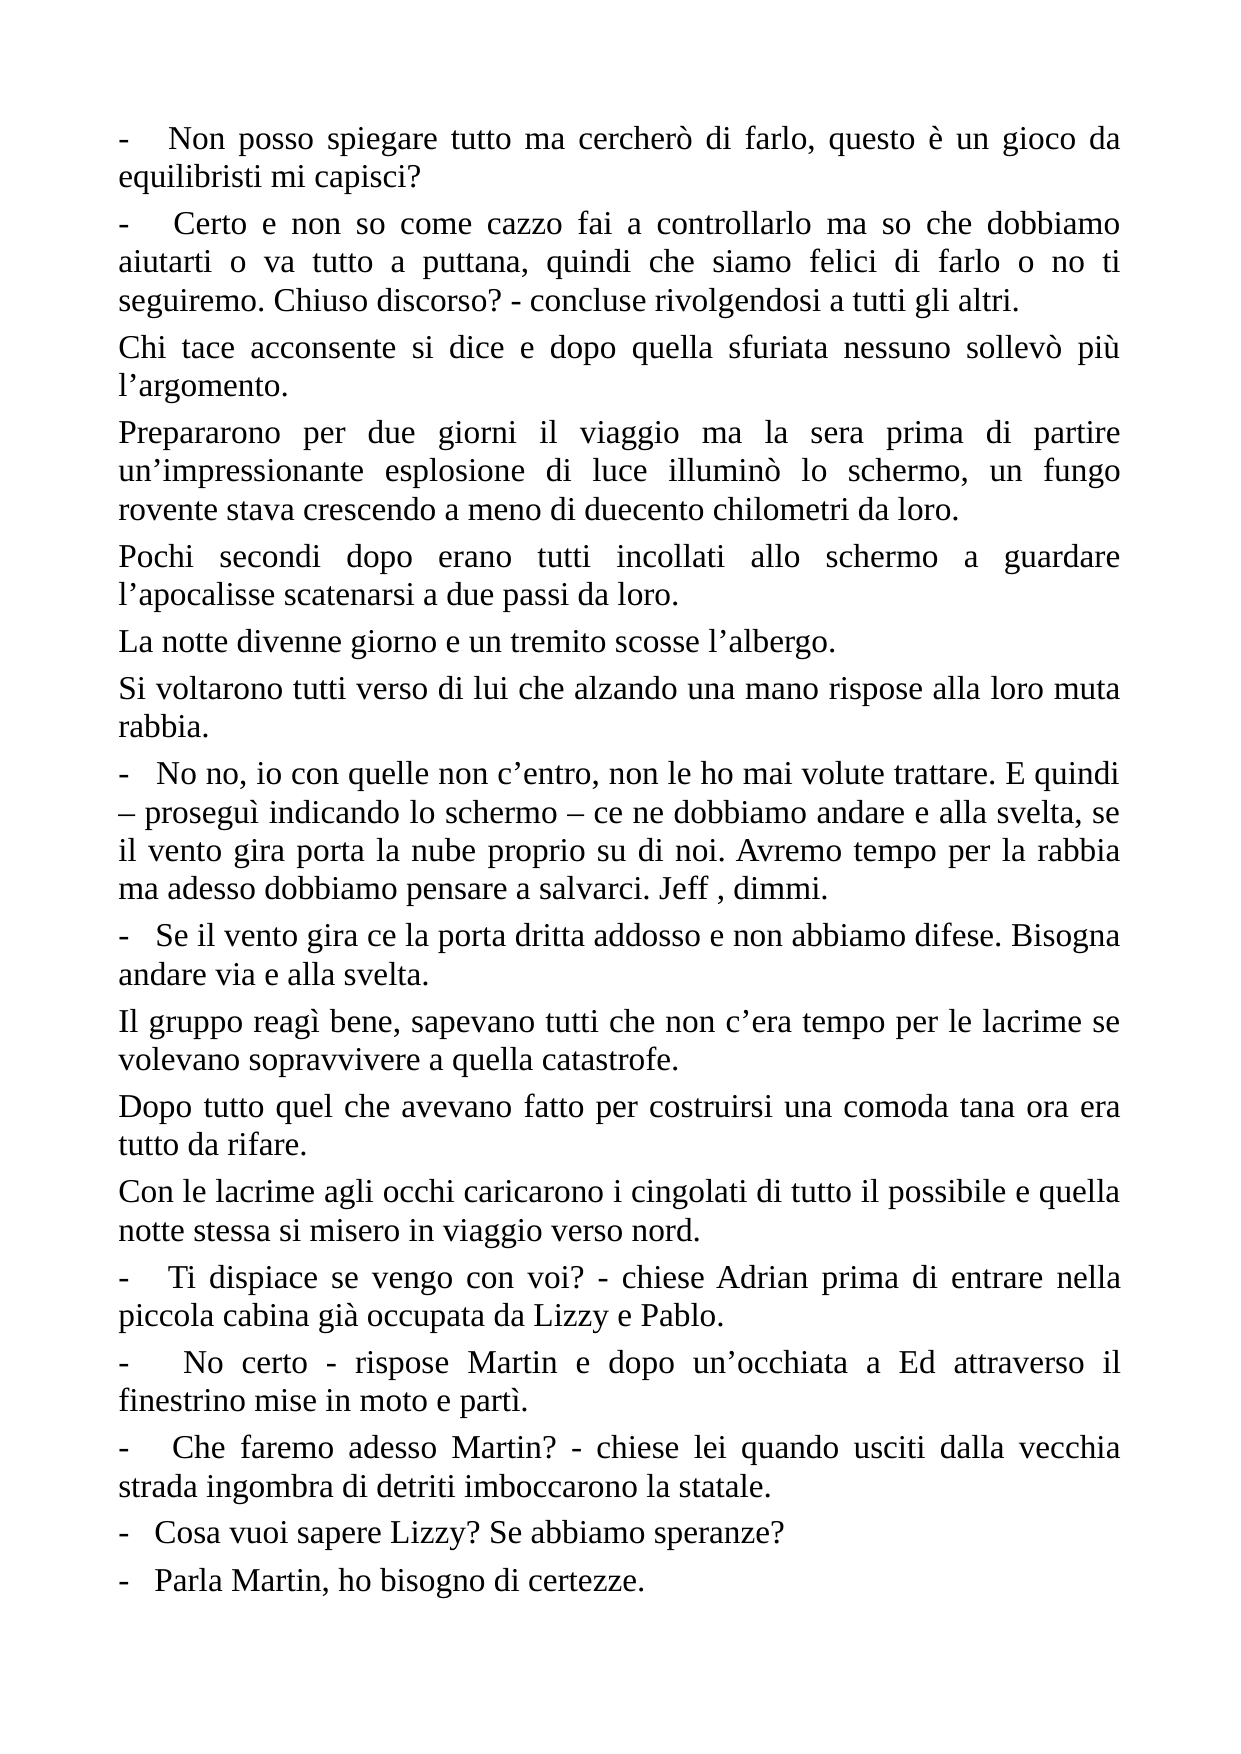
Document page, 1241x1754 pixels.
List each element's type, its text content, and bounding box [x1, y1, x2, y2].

text - Che faremo adesso Martin? - chiese lei quando usciti dalla vecchia strada ingombra di detriti imboccarono la statale. [118, 1427, 1122, 1504]
text La notte divenne giorno e un tremito scosse l’albergo. [118, 621, 1122, 660]
text - Non posso spiegare tutto ma cercherò di farlo, questo è un gioco da equilibristi mi capisci? [118, 118, 1122, 195]
text - No no, io con quelle non c’entro, non le ho mai volute trattare. E quindi – proseguì indicando lo schermo – ce ne dobbiamo andare e alla svelta, se il vento gira porta la nube proprio su di noi. Avremo tempo per la rabbia ma adesso dobbiamo pensare a salvarci. Jeff , dimmi. [118, 754, 1122, 907]
text - No certo - rispose Martin e dopo un’occhiata a Ed attraverso il finestrino mise in moto e partì. [118, 1342, 1122, 1419]
text - Certo e non so come cazzo fai a controllarlo ma so che dobbiamo aiutarti o va tutto a puttana, quindi che siamo felici di farlo o no ti seguiremo. Chiuso discorso? - concluse rivolgendosi a tutti gli altri. [118, 203, 1122, 318]
text - Ti dispiace se vengo con voi? - chiese Adrian prima di entrare nella piccola cabina già occupata da Lizzy e Pablo. [118, 1257, 1122, 1333]
text Pochi secondi dopo erano tutti incollati allo schermo a guardare l’apocalisse scatenarsi a due passi da loro. [118, 536, 1122, 613]
text - Parla Martin, ho bisogno di certezze. [118, 1560, 1122, 1598]
text Dopo tutto quel che avevano fatto per costruirsi una comoda tana ora era tutto da rifare. [118, 1086, 1122, 1163]
text Chi tace acconsente si dice e dopo quella sfuriata nessuno sollevò più l’argomento. [118, 327, 1122, 404]
text Con le lacrime agli occhi caricarono i cingolati di tutto il possibile e quella notte stessa si misero in viaggio verso nord. [118, 1172, 1122, 1248]
text - Cosa vuoi sapere Lizzy? Se abbiamo speranze? [118, 1513, 1122, 1551]
text Prepararono per due giorni il viaggio ma la sera prima di partire un’impressionante esplosione di luce illuminò lo schermo, un fungo rovente stava crescendo a meno di duecento chilometri da loro. [118, 412, 1122, 527]
text Il gruppo reagì bene, sapevano tutti che non c’era tempo per le lacrime se volevano sopravvivere a quella catastrofe. [118, 1001, 1122, 1078]
text - Se il vento gira ce la porta dritta addosso e non abbiamo difese. Bisogna andare via e alla svelta. [118, 916, 1122, 992]
text Si voltarono tutti verso di lui che alzando una mano rispose alla loro muta rabbia. [118, 668, 1122, 745]
